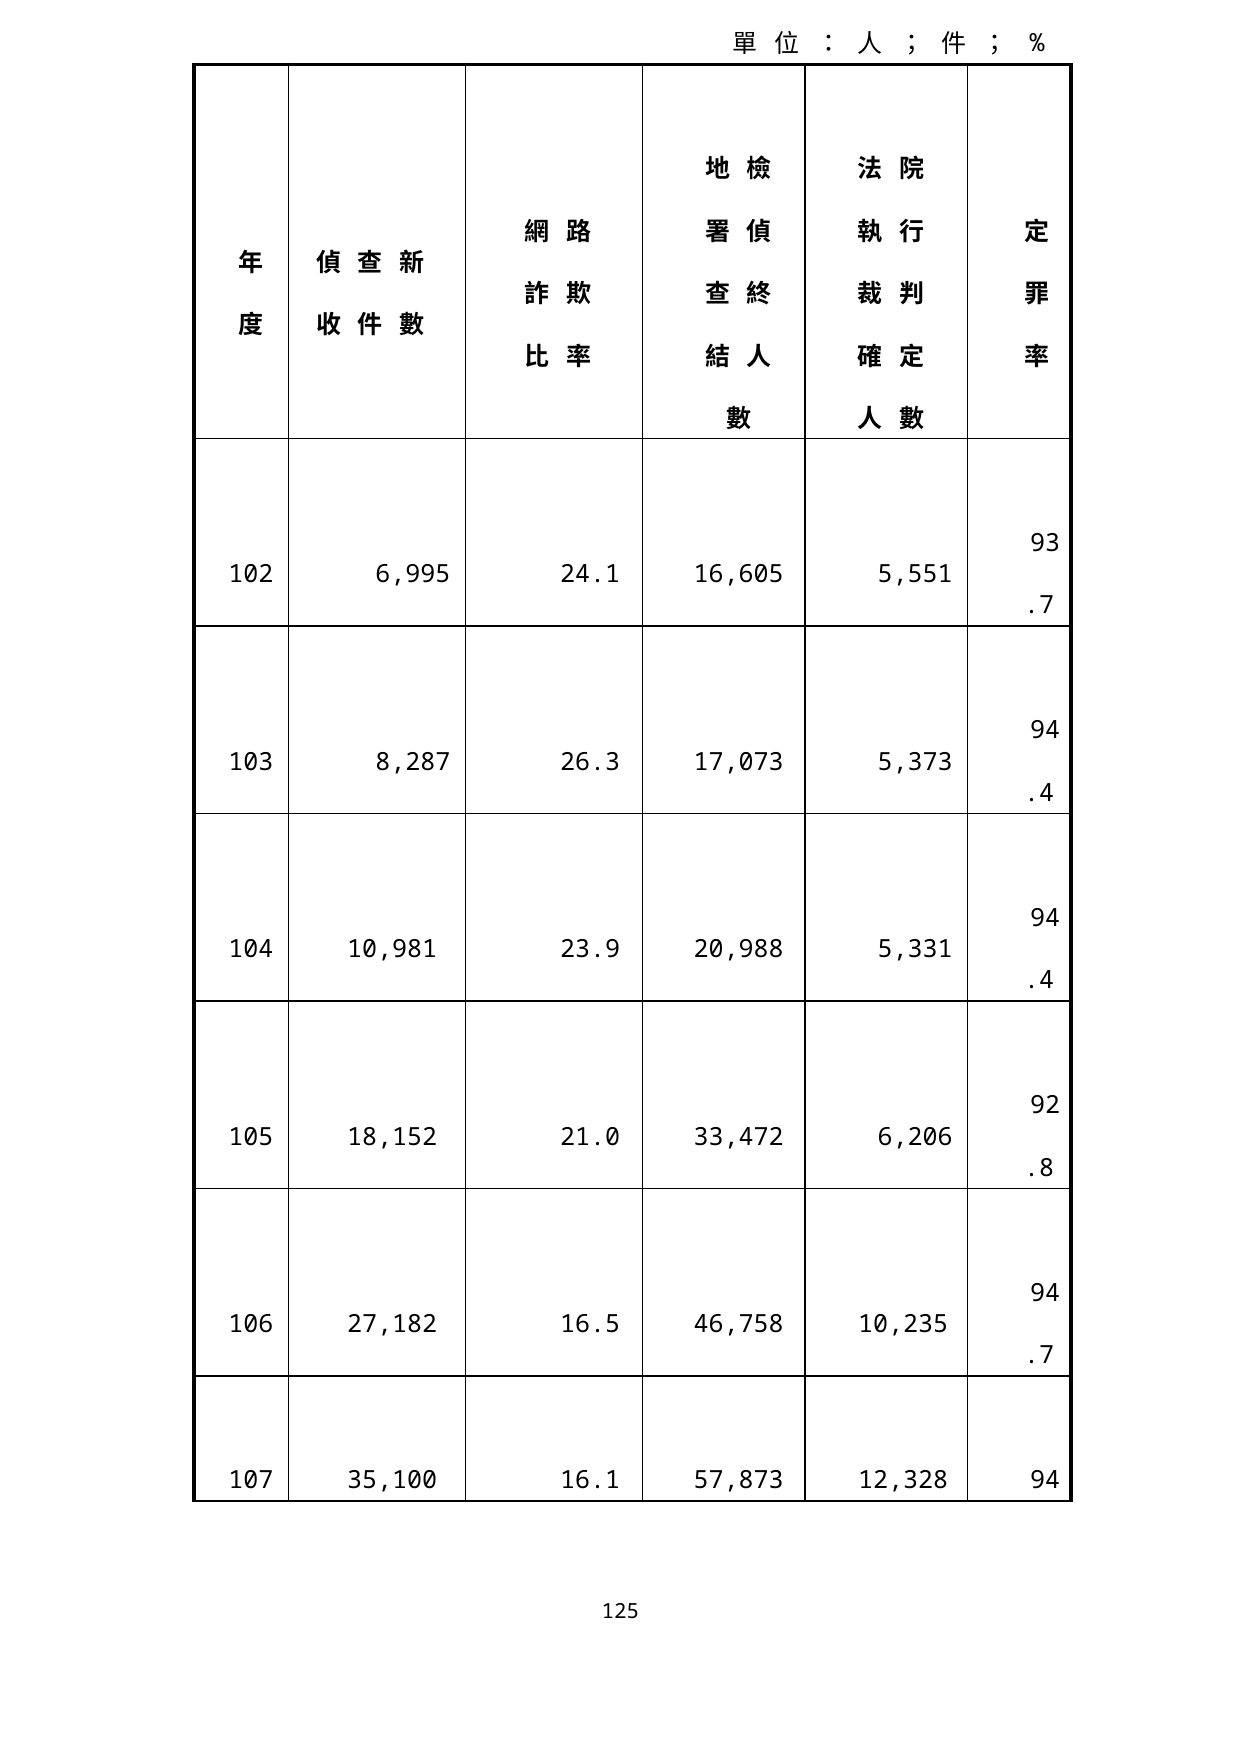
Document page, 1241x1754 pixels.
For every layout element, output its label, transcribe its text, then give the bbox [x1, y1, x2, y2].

table_cell 94.7 [968, 1189, 1069, 1375]
table_cell 26.3 [466, 627, 642, 812]
table_header 定罪率 [968, 66, 1069, 437]
table_cell 92.8 [968, 1002, 1069, 1187]
table_cell 93.7 [968, 439, 1069, 625]
table_cell 6,206 [806, 1002, 967, 1187]
table_cell 107 [196, 1377, 288, 1500]
table_cell 17,073 [643, 627, 804, 812]
table_cell 94.4 [968, 627, 1069, 812]
table_cell 16.5 [466, 1189, 642, 1375]
table_cell 16.1 [466, 1377, 642, 1500]
table_cell 5,331 [806, 814, 967, 1000]
table_cell 103 [196, 627, 288, 812]
table_header 地檢署偵查終結人數 [643, 66, 804, 437]
table_header 年度 [196, 66, 288, 437]
table_cell 12,328 [806, 1377, 967, 1500]
table_cell 46,758 [643, 1189, 804, 1375]
table_cell 24.1 [466, 439, 642, 625]
table_cell 33,472 [643, 1002, 804, 1187]
table_cell 20,988 [643, 814, 804, 1000]
table_cell 94 [968, 1377, 1069, 1500]
table_cell 16,605 [643, 439, 804, 625]
table_header 網路詐欺比率 [466, 66, 642, 437]
table_cell 94.4 [968, 814, 1069, 1000]
table_cell 21.0 [466, 1002, 642, 1187]
table_cell 102 [196, 439, 288, 625]
table_cell 5,551 [806, 439, 967, 625]
table_cell 106 [196, 1189, 288, 1375]
table_cell 5,373 [806, 627, 967, 812]
table_cell 23.9 [466, 814, 642, 1000]
table_cell 8,287 [289, 627, 465, 812]
table_cell 6,995 [289, 439, 465, 625]
text 單位：人；件；% [183, 0, 1058, 62]
table_cell 35,100 [289, 1377, 465, 1500]
table_cell 105 [196, 1002, 288, 1187]
table_cell 57,873 [643, 1377, 804, 1500]
table_header 法院執行裁判確定人數 [806, 66, 967, 437]
table_cell 104 [196, 814, 288, 1000]
table_cell 27,182 [289, 1189, 465, 1375]
table_cell 18,152 [289, 1002, 465, 1187]
table_cell 10,981 [289, 814, 465, 1000]
table_cell 10,235 [806, 1189, 967, 1375]
table_header 偵查新收件數 [289, 66, 465, 437]
